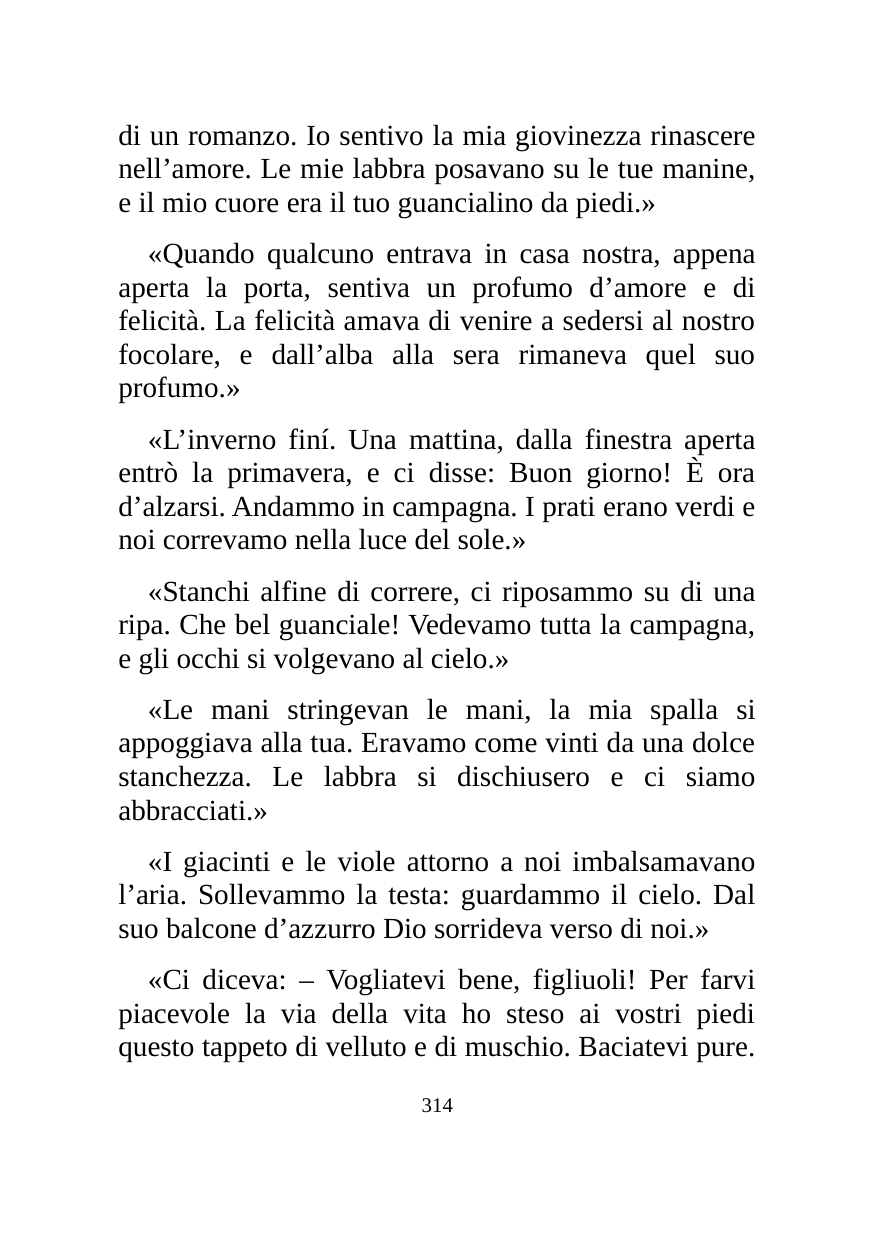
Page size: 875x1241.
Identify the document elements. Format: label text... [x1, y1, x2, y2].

text di un romanzo. Io sentivo la mia giovinezza rinascere nell’amore. Le mie labbra posavano su le tue manine, e il mio cuore era il tuo guancialino da piedi.» [118, 118, 756, 219]
text «I giacinti e le viole attorno a noi imbalsamavano l’aria. Sollevammo la testa: guardammo il cielo. Dal suo balcone d’azzurro Dio sorrideva verso di noi.» [118, 844, 756, 944]
text «Ci diceva: ‒ Vogliatevi bene, figliuoli! Per farvi piacevole la via della vita ho steso ai vostri piedi questo tappeto di velluto e di muschio. Baciatevi pure. [118, 962, 756, 1063]
text «Stanchi alfine di correre, ci riposammo su di una ripa. Che bel guanciale! Vedevamo tutta la campagna, e gli occhi si volgevano al cielo.» [118, 574, 756, 674]
text «Le mani stringevan le mani, la mia spalla si appoggiava alla tua. Eravamo come vinti da una dolce stanchezza. Le labbra si dischiusero e ci siamo abbracciati.» [118, 692, 756, 826]
text «L’inverno finí. Una mattina, dalla finestra aperta entrò la primavera, e ci disse: Buon giorno! È ora d’alzarsi. Andammo in campagna. I prati erano verdi e noi correvamo nella luce del sole.» [118, 422, 756, 556]
text «Quando qualcuno entrava in casa nostra, appena aperta la porta, sentiva un profumo d’amore e di felicità. La felicità amava di venire a sedersi al nostro focolare, e dall’alba alla sera rimaneva quel suo profumo.» [118, 236, 756, 404]
